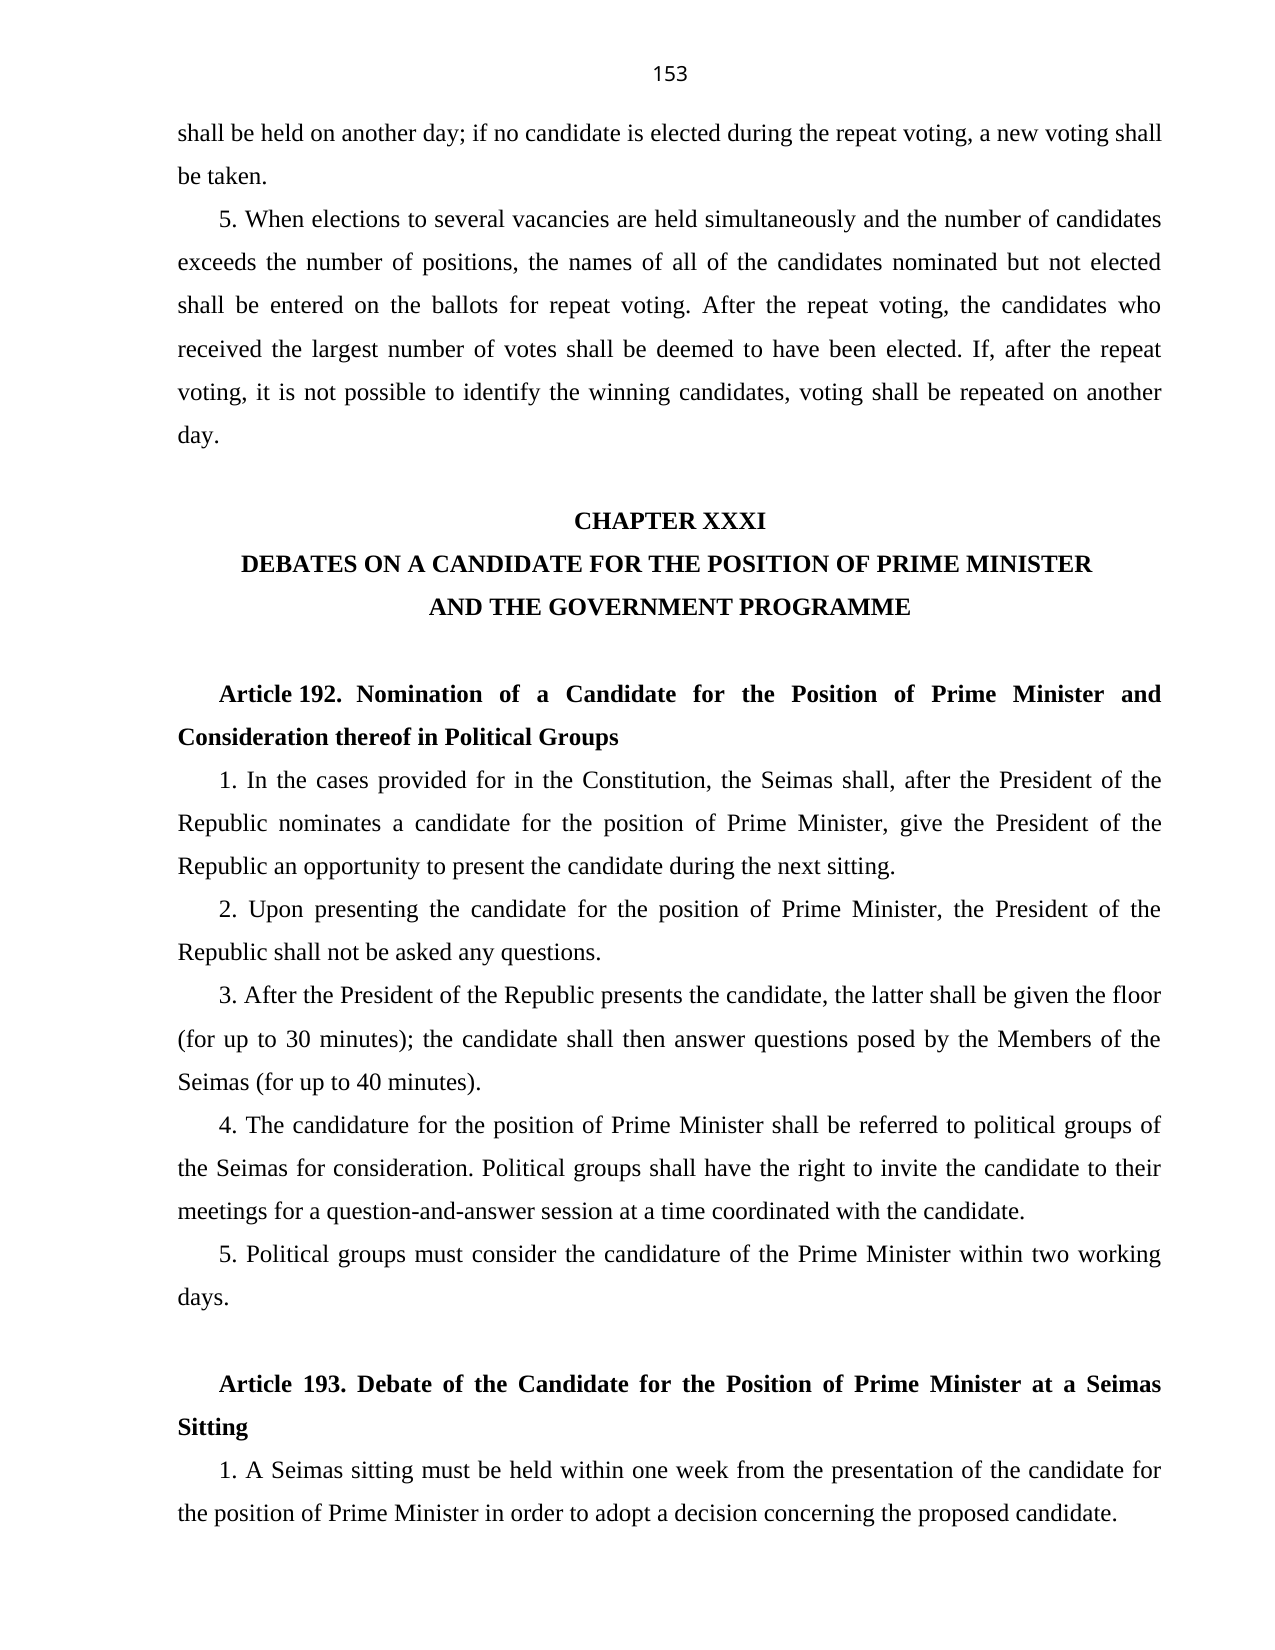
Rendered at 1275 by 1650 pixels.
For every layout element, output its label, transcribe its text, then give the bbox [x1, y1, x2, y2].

text Article 193. Debate of the Candidate for the Position of Prime Minister at a Seimas Sitting [177, 1369, 1163, 1441]
text 5. When elections to several vacancies are held simultaneously and the number of candidates exceeds the number of positions, the names of all of the candidates nominated but not elected shall be entered on the ballots for repeat voting. After the repeat voting, the candidates who received the largest number of votes shall be deemed to have been elected. If, after the repeat voting, it is not possible to identify the winning candidates, voting shall be repeated on another day. [177, 204, 1163, 449]
text shall be held on another day; if no candidate is elected during the repeat voting, a new voting shall be taken. [177, 118, 1163, 190]
text 5. Political groups must consider the candidature of the Prime Minister within two working days. [177, 1239, 1163, 1311]
text 1. A Seimas sitting must be held within one week from the presentation of the candidate for the position of Prime Minister in order to adopt a decision concerning the proposed candidate. [177, 1455, 1163, 1527]
text AND THE GOVERNMENT PROGRAMME [177, 592, 1163, 621]
text Article 192. Nomination of a Candidate for the Position of Prime Minister and Consideration thereof in Political Groups [177, 679, 1163, 751]
text 1. In the cases provided for in the Constitution, the Seimas shall, after the President of the Republic nominates a candidate for the position of Prime Minister, give the President of the Republic an opportunity to present the candidate during the next sitting. [177, 765, 1163, 880]
text Chapter XXXI [177, 506, 1163, 535]
text 3. After the President of the Republic presents the candidate, the latter shall be given the floor (for up to 30 minutes); the candidate shall then answer questions posed by the Members of the Seimas (for up to 40 minutes). [177, 981, 1163, 1096]
text DEBATES ON A CANDIDATE FOR THE POSITION OF PRIME MINISTER [177, 549, 1163, 578]
text 4. The candidature for the position of Prime Minister shall be referred to political groups of the Seimas for consideration. Political groups shall have the right to invite the candidate to their meetings for a question-and-answer session at a time coordinated with the candidate. [177, 1110, 1163, 1225]
text 2. Upon presenting the candidate for the position of Prime Minister, the President of the Republic shall not be asked any questions. [177, 894, 1163, 966]
